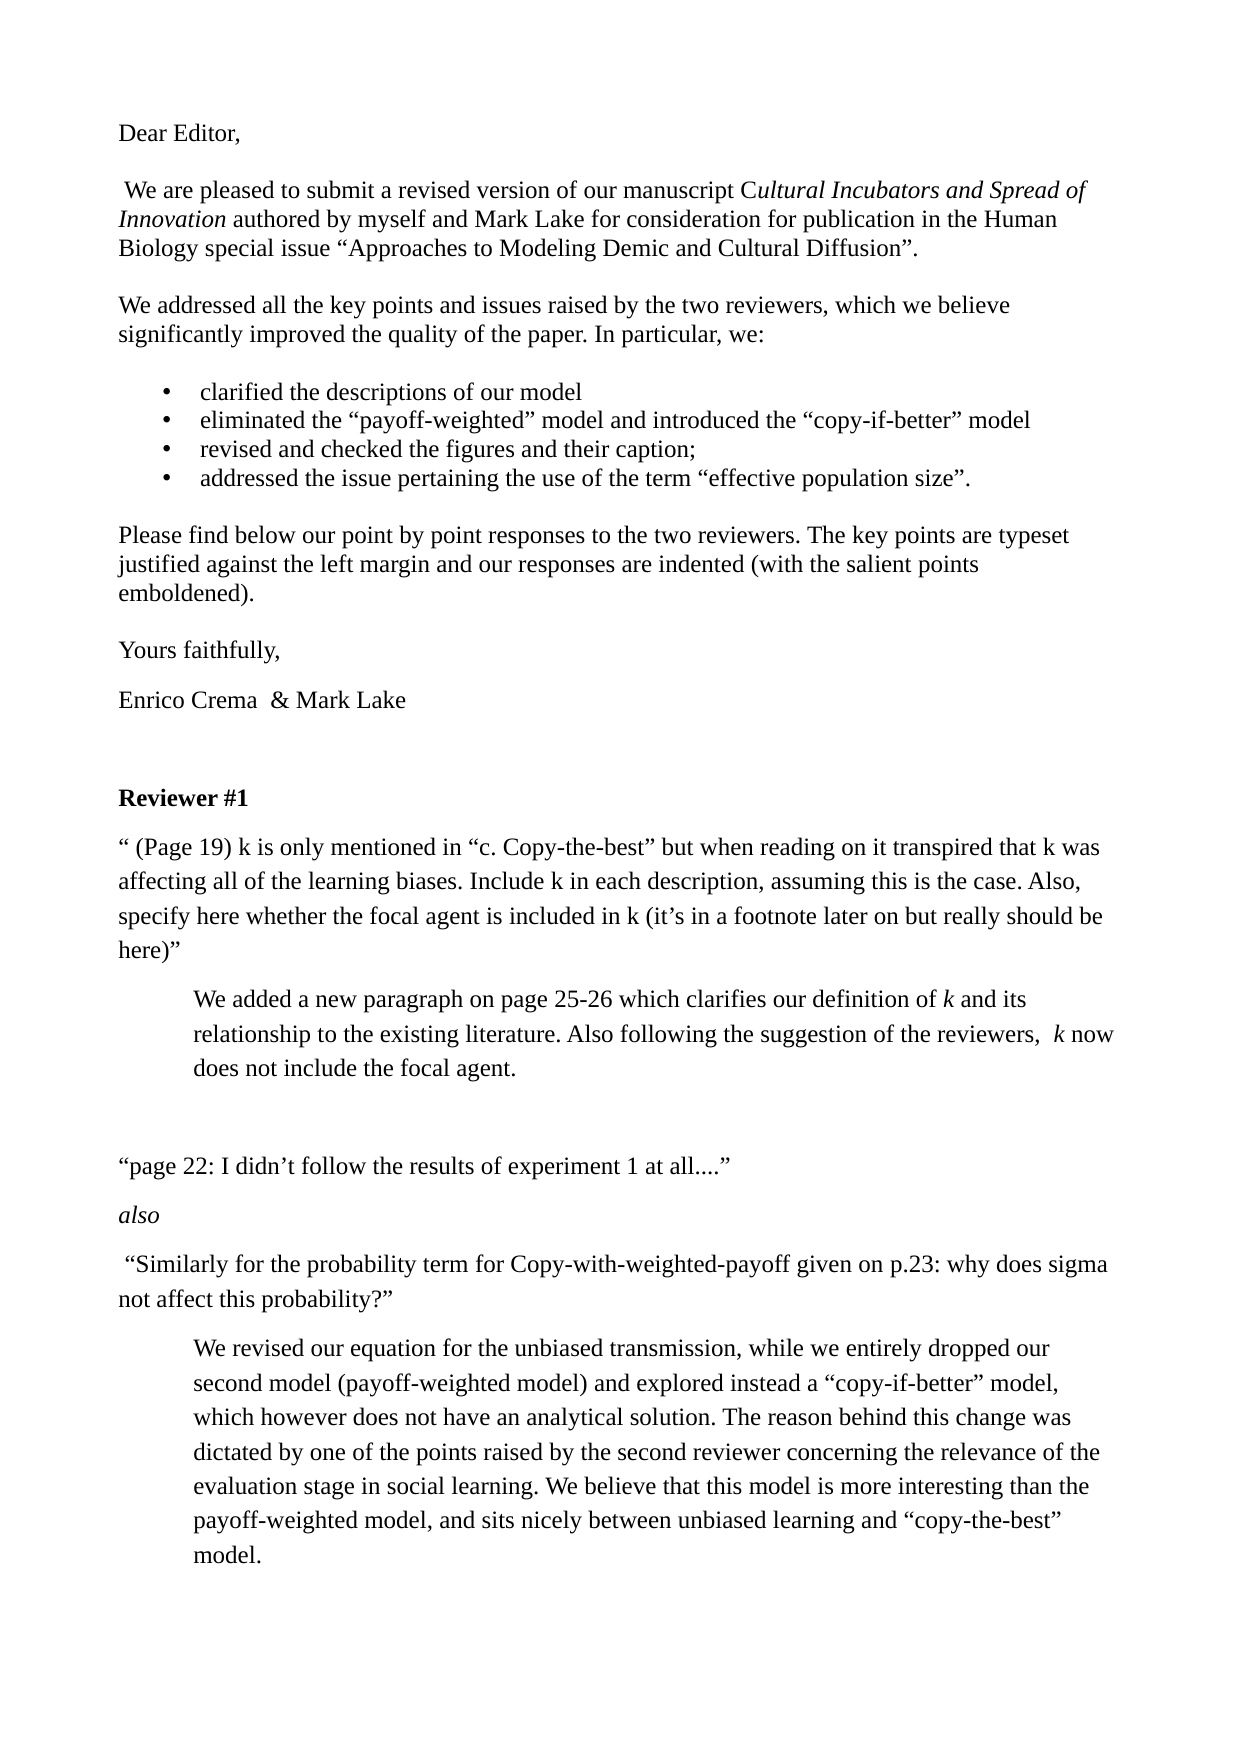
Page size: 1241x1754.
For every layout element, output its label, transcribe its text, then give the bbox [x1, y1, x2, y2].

text Please find below our point by point responses to the two reviewers. The key points are typeset justified against the left margin and our responses are indented (with the salient points emboldened). [118, 521, 1122, 607]
text We are pleased to submit a revised version of our manuscript Cultural Incubators and Spread of Innovation authored by myself and Mark Lake for consideration for publication in the Human Biology special issue “Approaches to Modeling Demic and Cultural Diffusion”. [118, 176, 1122, 262]
text “Similarly for the probability term for Copy-with-weighted-payoff given on p.23: why does sigma not affect this probability?” [118, 1249, 1122, 1313]
list clarified the descriptions of our model [162, 377, 1122, 406]
text We revised our equation for the unbiased transmission, while we entirely dropped our second model (payoff-weighted model) and explored instead a “copy-if-better” model, which however does not have an analytical solution. The reason behind this change was dictated by one of the points raised by the second reviewer concerning the relevance of the evaluation stage in social learning. We believe that this model is more interesting than the payoff-weighted model, and sits nicely between unbiased learning and “copy-the-best” model. [193, 1333, 1122, 1569]
text Yours faithfully, [118, 636, 1122, 664]
text “ (Page 19) k is only mentioned in “c. Copy-the-best” but when reading on it transpired that k was affecting all of the learning biases. Include k in each description, assuming this is the case. Also, specify here whether the focal agent is included in k (it’s in a footnote later on but really should be here)” [118, 832, 1122, 964]
text Reviewer #1 [118, 783, 1122, 812]
text Enrico Crema & Mark Lake [118, 685, 1122, 713]
text We added a new paragraph on page 25-26 which clarifies our definition of k and its relationship to the existing literature. Also following the suggestion of the reviewers, k now does not include the focal agent. [193, 984, 1122, 1082]
list addressed the issue pertaining the use of the term “effective population size”. [162, 463, 1122, 492]
text also [118, 1201, 1122, 1229]
text “page 22: I didn’t follow the results of experiment 1 at all....” [118, 1151, 1122, 1180]
text We addressed all the key points and issues raised by the two reviewers, which we believe significantly improved the quality of the paper. In particular, we: [118, 291, 1122, 348]
list revised and checked the figures and their caption; [162, 434, 1122, 463]
list eliminated the “payoff-weighted” model and introduced the “copy-if-better” model [162, 406, 1122, 434]
text Dear Editor, [118, 118, 1122, 147]
